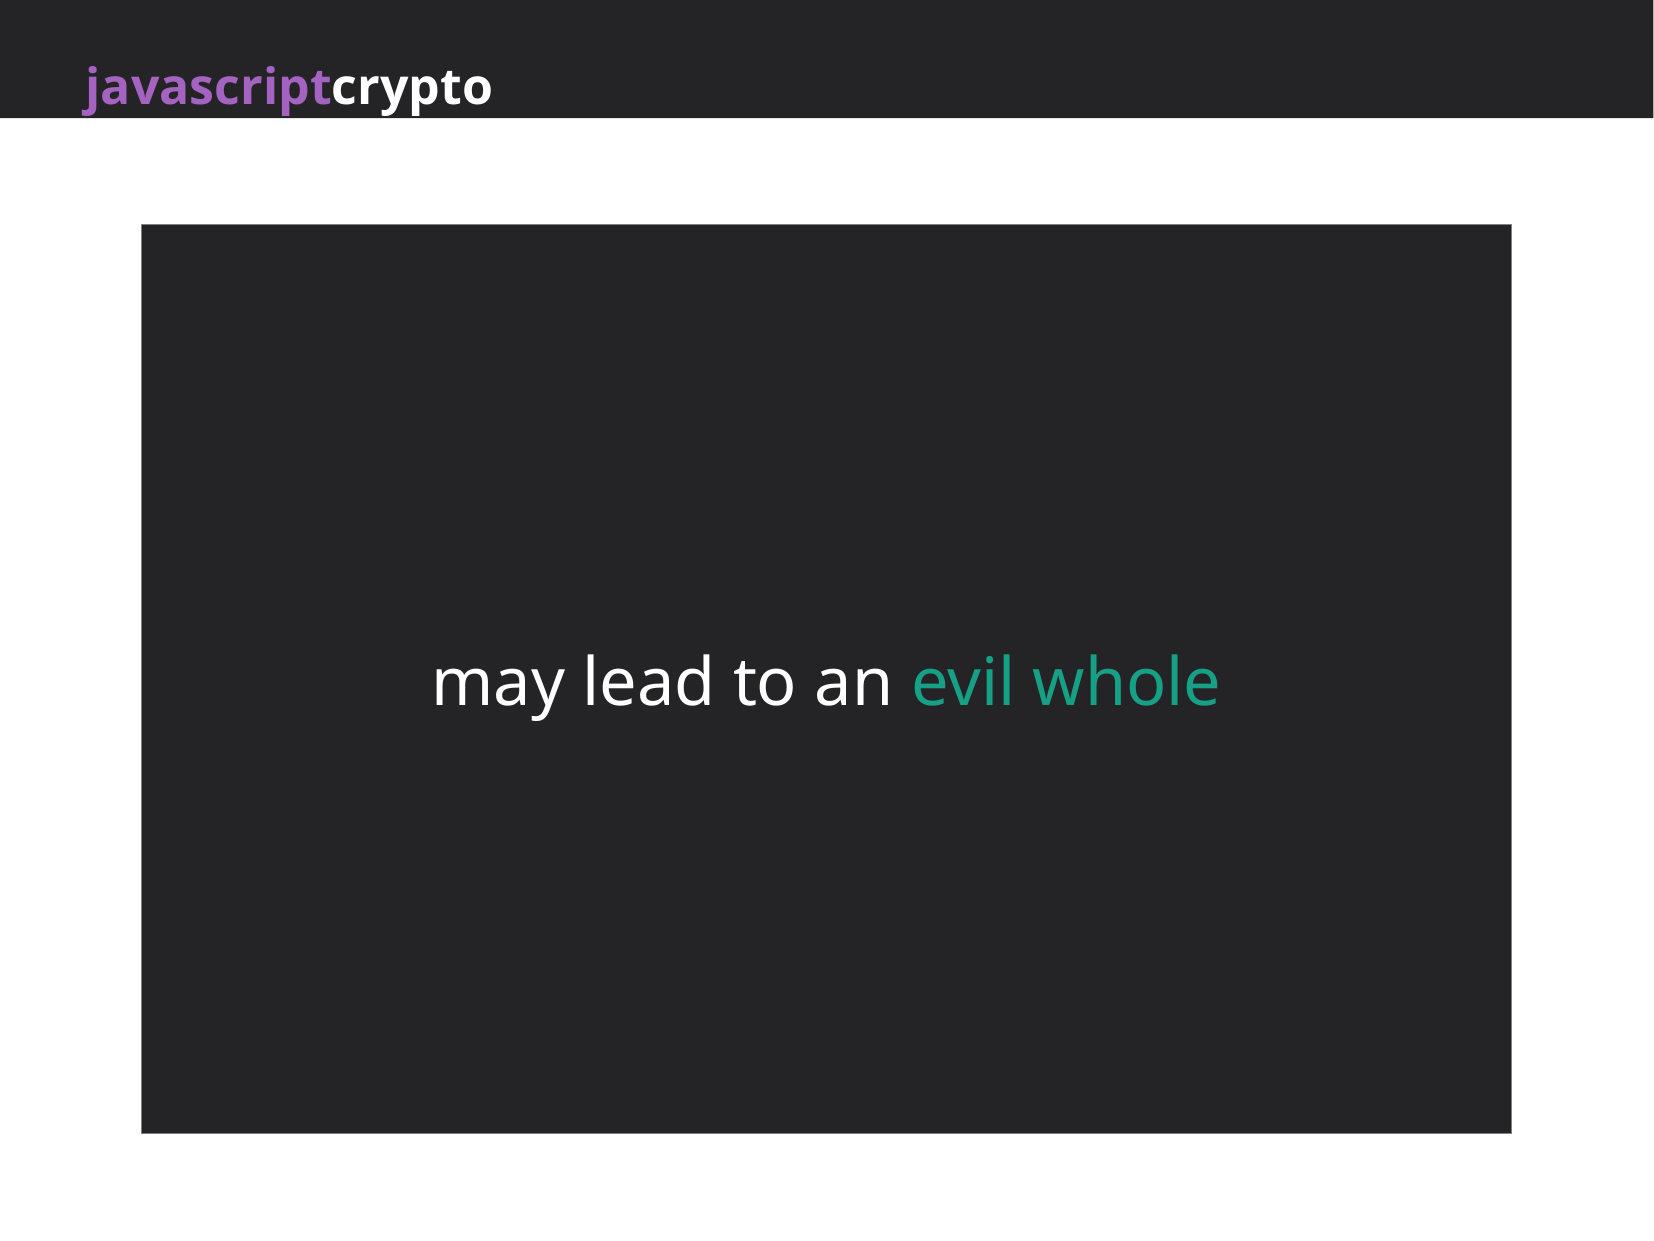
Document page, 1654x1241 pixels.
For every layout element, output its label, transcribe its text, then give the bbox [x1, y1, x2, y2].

text_box [0, 0, 1654, 119]
text_box may lead to an evil whole [141, 224, 1512, 1134]
text_box [165, 531, 1441, 1087]
text_box javascriptcrypto [70, 43, 544, 119]
